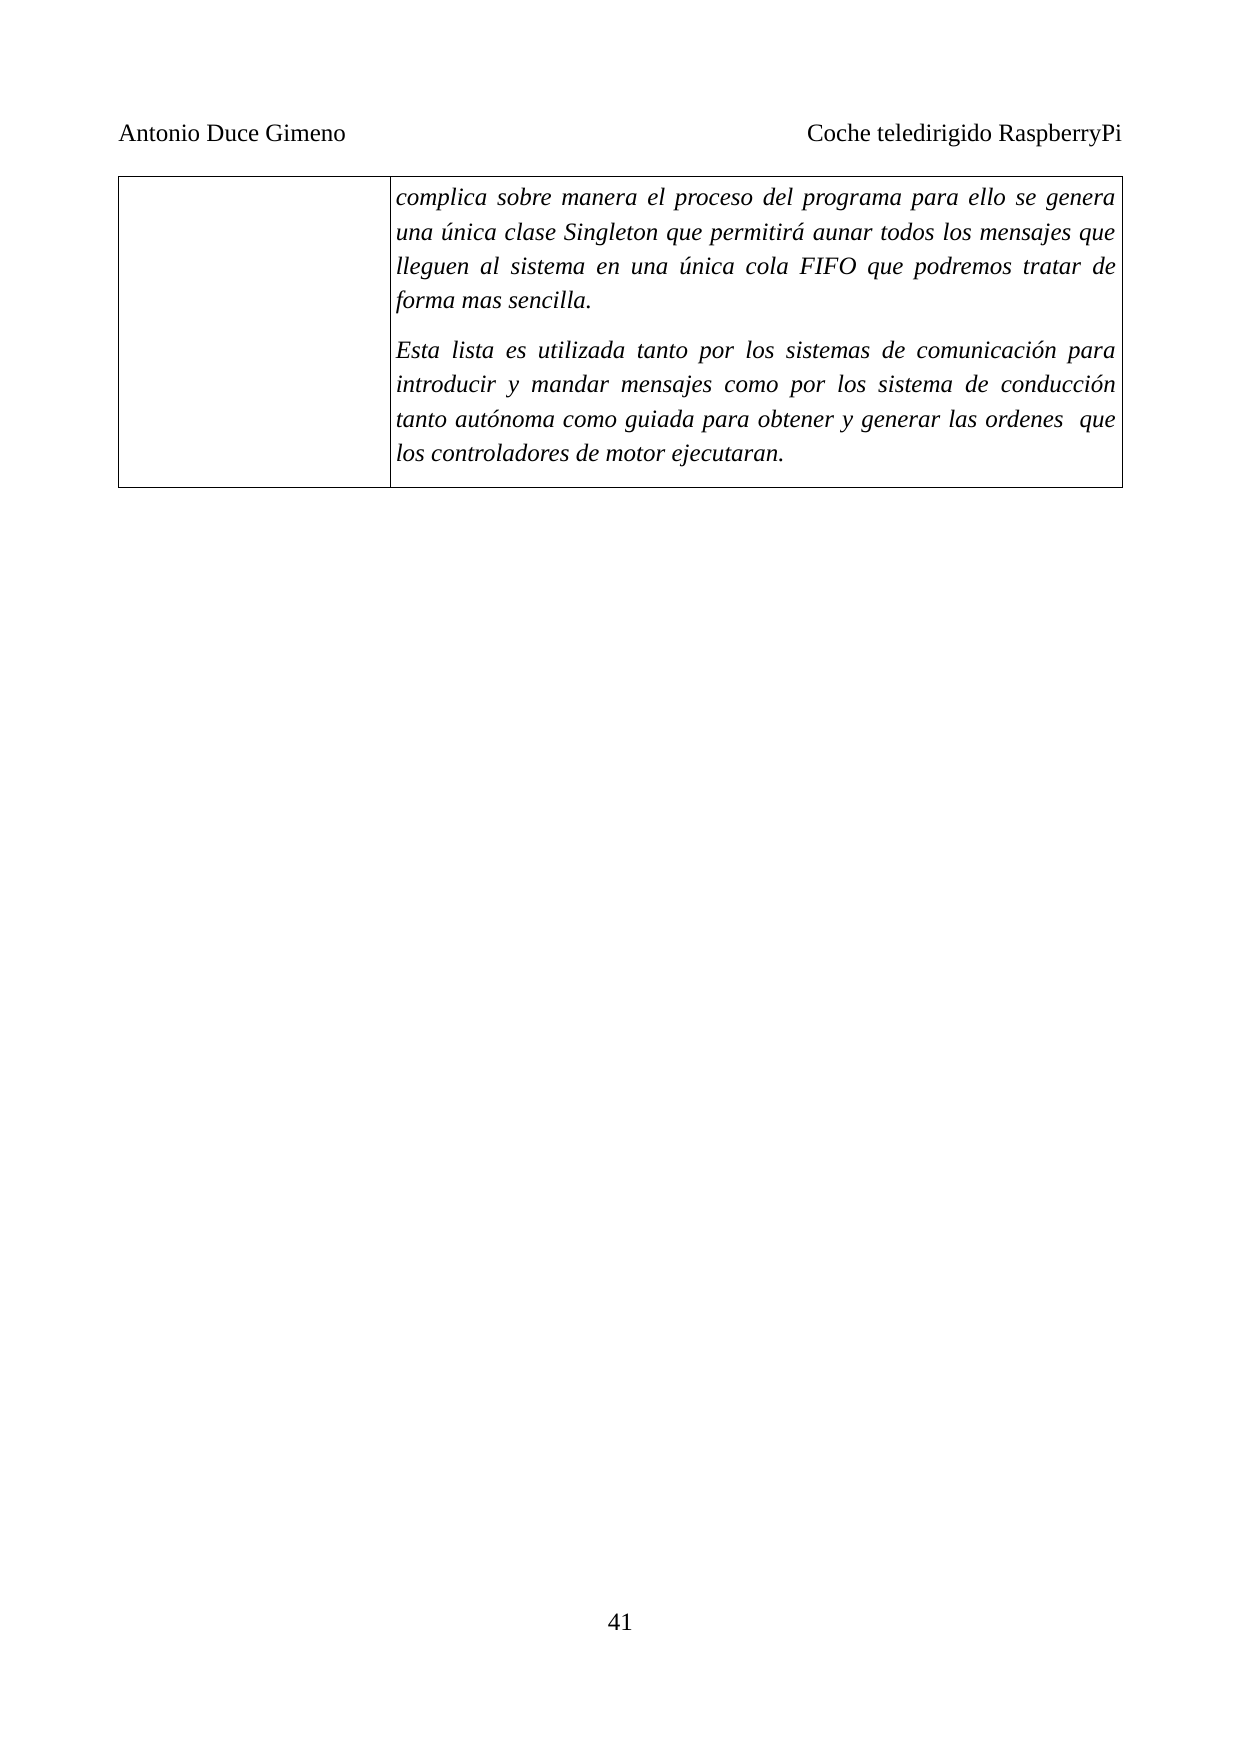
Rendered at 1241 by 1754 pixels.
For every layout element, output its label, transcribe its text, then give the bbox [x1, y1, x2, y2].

table_cell complica sobre manera el proceso del programa para ello se genera una única clase Singleton que permitirá aunar todos los mensajes que lleguen al sistema en una única cola FIFO que podremos tratar de forma mas sencilla. Esta lista es utilizada tanto por los sistemas de comunicación para introducir y mandar mensajes como por los sistema de conducción tanto autónoma como guiada para obtener y generar las ordenes que los controladores de motor ejecutaran. [391, 177, 1122, 487]
table_cell [119, 177, 390, 487]
